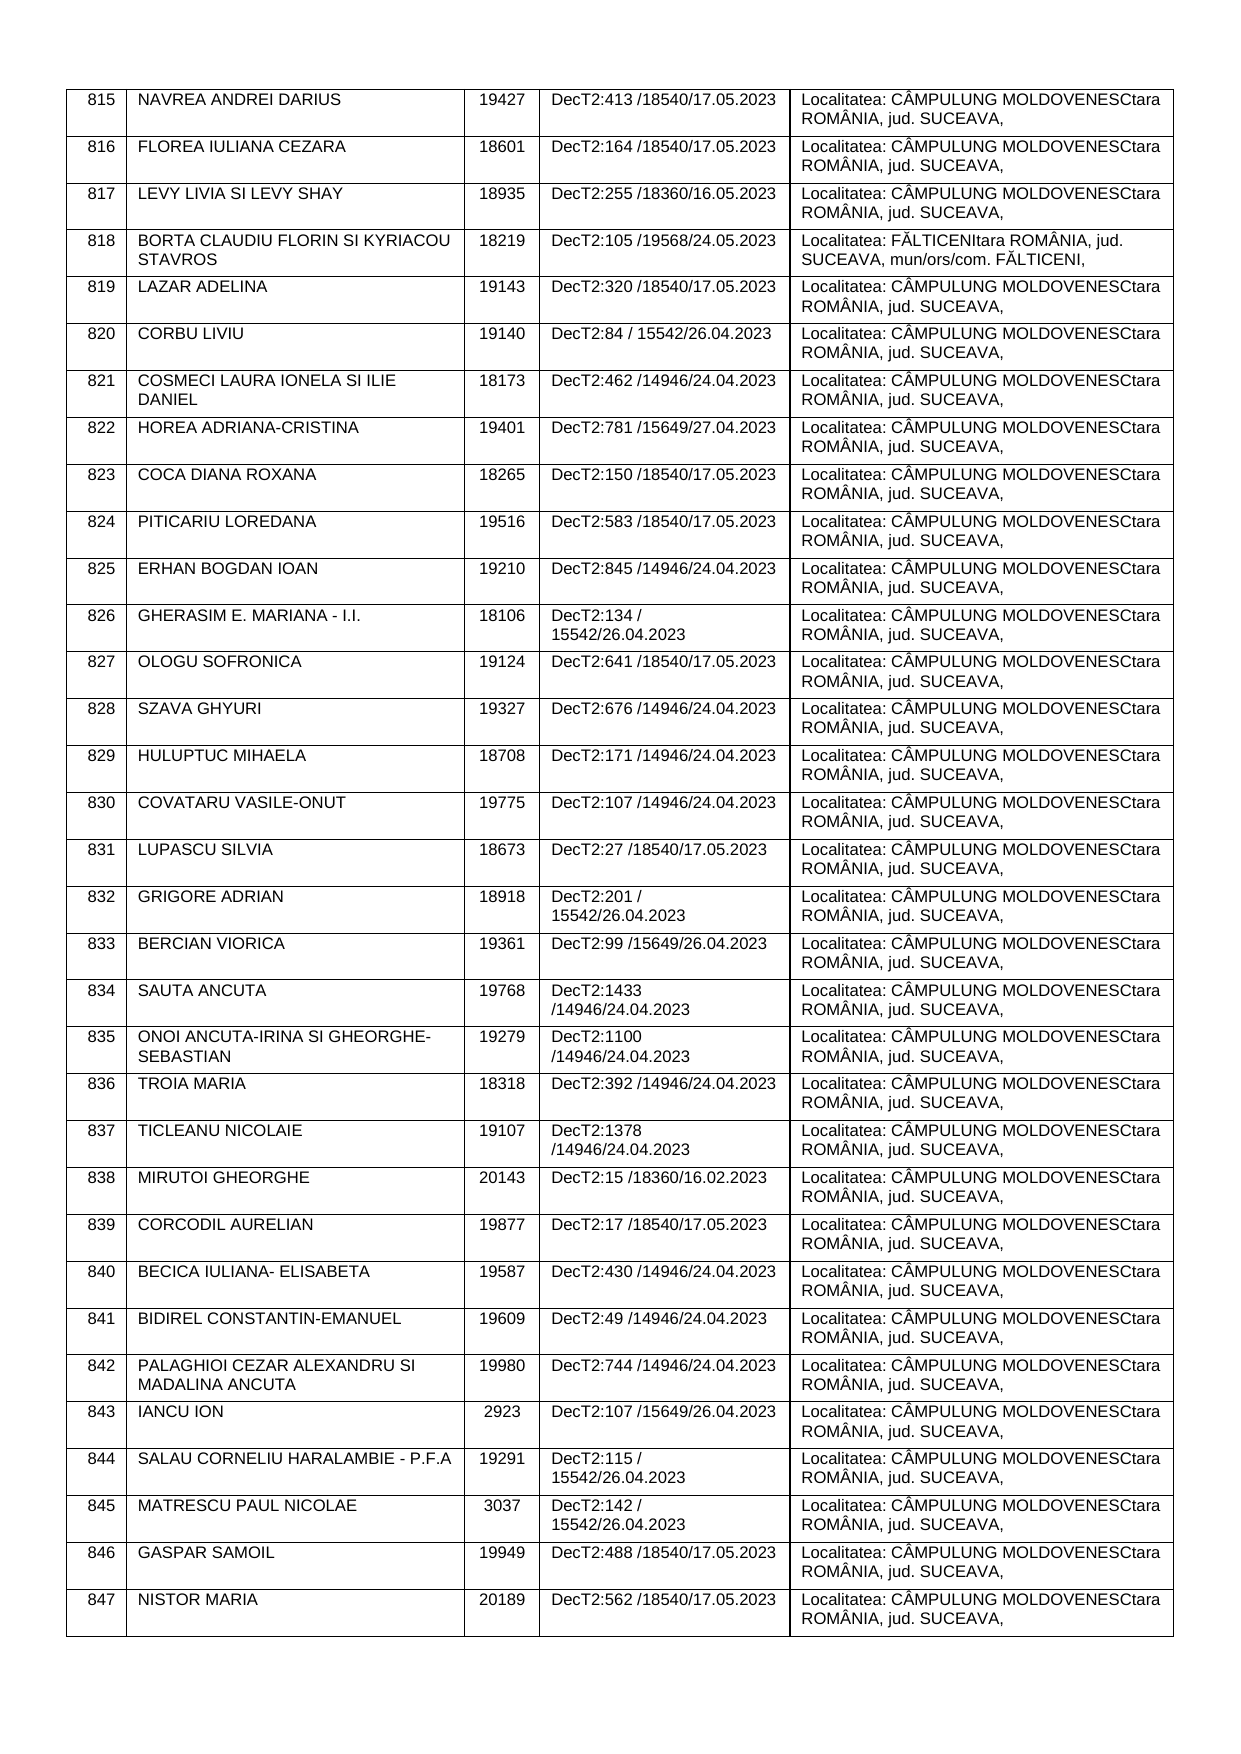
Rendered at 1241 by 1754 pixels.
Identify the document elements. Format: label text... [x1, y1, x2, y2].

table_cell 824 [67, 512, 126, 557]
table_cell TICLEANU NICOLAIE [127, 1121, 464, 1167]
table_cell GASPAR SAMOIL [127, 1543, 464, 1589]
table_cell ERHAN BOGDAN IOAN [127, 559, 464, 604]
table_cell 845 [67, 1496, 126, 1542]
table_cell Localitatea: CÂMPULUNG MOLDOVENESCtara ROMÂNIA, jud. SUCEAVA, [791, 1496, 1173, 1542]
table_cell CORBU LIVIU [127, 324, 464, 370]
table_cell BORTA CLAUDIU FLORIN SI KYRIACOU STAVROS [127, 230, 464, 276]
table_cell 823 [67, 465, 126, 511]
table_cell 820 [67, 324, 126, 370]
table_cell 830 [67, 793, 126, 839]
table_cell Localitatea: CÂMPULUNG MOLDOVENESCtara ROMÂNIA, jud. SUCEAVA, [791, 324, 1173, 370]
table_cell DecT2:201 / 15542/26.04.2023 [540, 887, 789, 932]
table_cell Localitatea: CÂMPULUNG MOLDOVENESCtara ROMÂNIA, jud. SUCEAVA, [791, 1402, 1173, 1448]
table_cell 18265 [465, 465, 539, 511]
table_cell 19980 [465, 1355, 539, 1401]
table_cell DecT2:1433 /14946/24.04.2023 [540, 980, 789, 1026]
table_cell 19327 [465, 699, 539, 745]
table_cell FLOREA IULIANA CEZARA [127, 137, 464, 182]
table_cell Localitatea: CÂMPULUNG MOLDOVENESCtara ROMÂNIA, jud. SUCEAVA, [791, 1543, 1173, 1589]
table_cell MIRUTOI GHEORGHE [127, 1168, 464, 1214]
table_cell 837 [67, 1121, 126, 1167]
table_cell 19401 [465, 418, 539, 464]
table_cell 19124 [465, 652, 539, 698]
table_cell NAVREA ANDREI DARIUS [127, 90, 464, 136]
table_cell DecT2:115 / 15542/26.04.2023 [540, 1449, 789, 1495]
table_cell Localitatea: CÂMPULUNG MOLDOVENESCtara ROMÂNIA, jud. SUCEAVA, [791, 418, 1173, 464]
table_cell DecT2:171 /14946/24.04.2023 [540, 746, 789, 792]
table_cell 19587 [465, 1262, 539, 1307]
table_cell DecT2:15 /18360/16.02.2023 [540, 1168, 789, 1214]
table_cell Localitatea: CÂMPULUNG MOLDOVENESCtara ROMÂNIA, jud. SUCEAVA, [791, 1168, 1173, 1214]
table_cell 840 [67, 1262, 126, 1307]
table_cell Localitatea: CÂMPULUNG MOLDOVENESCtara ROMÂNIA, jud. SUCEAVA, [791, 1355, 1173, 1401]
table_cell PITICARIU LOREDANA [127, 512, 464, 557]
table_cell COVATARU VASILE-ONUT [127, 793, 464, 839]
table_cell Localitatea: CÂMPULUNG MOLDOVENESCtara ROMÂNIA, jud. SUCEAVA, [791, 1449, 1173, 1495]
table_cell DecT2:845 /14946/24.04.2023 [540, 559, 789, 604]
table_cell Localitatea: CÂMPULUNG MOLDOVENESCtara ROMÂNIA, jud. SUCEAVA, [791, 1215, 1173, 1261]
table_cell Localitatea: CÂMPULUNG MOLDOVENESCtara ROMÂNIA, jud. SUCEAVA, [791, 1590, 1173, 1636]
table_cell LAZAR ADELINA [127, 277, 464, 323]
table_cell 847 [67, 1590, 126, 1636]
table_cell SAUTA ANCUTA [127, 980, 464, 1026]
table_cell 19877 [465, 1215, 539, 1261]
table_cell 829 [67, 746, 126, 792]
table_cell 838 [67, 1168, 126, 1214]
table_cell 18673 [465, 840, 539, 886]
table_cell DecT2:255 /18360/16.05.2023 [540, 184, 789, 229]
table_cell CORCODIL AURELIAN [127, 1215, 464, 1261]
table_cell DecT2:488 /18540/17.05.2023 [540, 1543, 789, 1589]
table_cell 18708 [465, 746, 539, 792]
table_cell Localitatea: CÂMPULUNG MOLDOVENESCtara ROMÂNIA, jud. SUCEAVA, [791, 887, 1173, 932]
table_cell 818 [67, 230, 126, 276]
table_cell Localitatea: CÂMPULUNG MOLDOVENESCtara ROMÂNIA, jud. SUCEAVA, [791, 934, 1173, 979]
table_cell DecT2:641 /18540/17.05.2023 [540, 652, 789, 698]
table_cell DecT2:413 /18540/17.05.2023 [540, 90, 789, 136]
table_cell 821 [67, 371, 126, 417]
table_cell OLOGU SOFRONICA [127, 652, 464, 698]
table_cell LEVY LIVIA SI LEVY SHAY [127, 184, 464, 229]
table_cell GRIGORE ADRIAN [127, 887, 464, 932]
table_cell 842 [67, 1355, 126, 1401]
table_cell 832 [67, 887, 126, 932]
table_cell DecT2:84 / 15542/26.04.2023 [540, 324, 789, 370]
table_cell Localitatea: CÂMPULUNG MOLDOVENESCtara ROMÂNIA, jud. SUCEAVA, [791, 465, 1173, 511]
table_cell DecT2:105 /19568/24.05.2023 [540, 230, 789, 276]
table_cell Localitatea: CÂMPULUNG MOLDOVENESCtara ROMÂNIA, jud. SUCEAVA, [791, 605, 1173, 651]
table_cell BECICA IULIANA- ELISABETA [127, 1262, 464, 1307]
table_cell Localitatea: CÂMPULUNG MOLDOVENESCtara ROMÂNIA, jud. SUCEAVA, [791, 559, 1173, 604]
table_cell DecT2:150 /18540/17.05.2023 [540, 465, 789, 511]
table_cell 19768 [465, 980, 539, 1026]
table_cell 844 [67, 1449, 126, 1495]
table_cell DecT2:107 /15649/26.04.2023 [540, 1402, 789, 1448]
table_cell 843 [67, 1402, 126, 1448]
table_cell 826 [67, 605, 126, 651]
table_cell 19140 [465, 324, 539, 370]
table_cell 19609 [465, 1309, 539, 1354]
table_cell Localitatea: CÂMPULUNG MOLDOVENESCtara ROMÂNIA, jud. SUCEAVA, [791, 1027, 1173, 1073]
table_cell 19143 [465, 277, 539, 323]
table_cell 827 [67, 652, 126, 698]
table_cell 839 [67, 1215, 126, 1261]
table_cell Localitatea: CÂMPULUNG MOLDOVENESCtara ROMÂNIA, jud. SUCEAVA, [791, 137, 1173, 182]
table_cell DecT2:164 /18540/17.05.2023 [540, 137, 789, 182]
table_cell DecT2:142 / 15542/26.04.2023 [540, 1496, 789, 1542]
table_cell 846 [67, 1543, 126, 1589]
table_cell SALAU CORNELIU HARALAMBIE - P.F.A [127, 1449, 464, 1495]
table_cell LUPASCU SILVIA [127, 840, 464, 886]
table_cell DecT2:1378 /14946/24.04.2023 [540, 1121, 789, 1167]
table_cell 19361 [465, 934, 539, 979]
table_cell ONOI ANCUTA-IRINA SI GHEORGHE-SEBASTIAN [127, 1027, 464, 1073]
table_cell DecT2:583 /18540/17.05.2023 [540, 512, 789, 557]
table_cell 19516 [465, 512, 539, 557]
table_cell DecT2:744 /14946/24.04.2023 [540, 1355, 789, 1401]
table_cell Localitatea: CÂMPULUNG MOLDOVENESCtara ROMÂNIA, jud. SUCEAVA, [791, 699, 1173, 745]
table_cell Localitatea: CÂMPULUNG MOLDOVENESCtara ROMÂNIA, jud. SUCEAVA, [791, 512, 1173, 557]
table_cell DecT2:781 /15649/27.04.2023 [540, 418, 789, 464]
table_cell 19279 [465, 1027, 539, 1073]
table_cell Localitatea: CÂMPULUNG MOLDOVENESCtara ROMÂNIA, jud. SUCEAVA, [791, 1074, 1173, 1120]
table_cell 833 [67, 934, 126, 979]
table_cell Localitatea: CÂMPULUNG MOLDOVENESCtara ROMÂNIA, jud. SUCEAVA, [791, 652, 1173, 698]
table_cell COCA DIANA ROXANA [127, 465, 464, 511]
table_cell HULUPTUC MIHAELA [127, 746, 464, 792]
table_cell Localitatea: CÂMPULUNG MOLDOVENESCtara ROMÂNIA, jud. SUCEAVA, [791, 793, 1173, 839]
table_cell SZAVA GHYURI [127, 699, 464, 745]
table_cell BIDIREL CONSTANTIN-EMANUEL [127, 1309, 464, 1354]
table_cell PALAGHIOI CEZAR ALEXANDRU SI MADALINA ANCUTA [127, 1355, 464, 1401]
table_cell 817 [67, 184, 126, 229]
table_cell DecT2:134 / 15542/26.04.2023 [540, 605, 789, 651]
table_cell 822 [67, 418, 126, 464]
table_cell Localitatea: CÂMPULUNG MOLDOVENESCtara ROMÂNIA, jud. SUCEAVA, [791, 1262, 1173, 1307]
table_cell 2923 [465, 1402, 539, 1448]
table_cell DecT2:99 /15649/26.04.2023 [540, 934, 789, 979]
table_cell 18219 [465, 230, 539, 276]
table_cell COSMECI LAURA IONELA SI ILIE DANIEL [127, 371, 464, 417]
table_cell Localitatea: CÂMPULUNG MOLDOVENESCtara ROMÂNIA, jud. SUCEAVA, [791, 277, 1173, 323]
table_cell 18318 [465, 1074, 539, 1120]
table_cell 18601 [465, 137, 539, 182]
table_cell DecT2:49 /14946/24.04.2023 [540, 1309, 789, 1354]
table_cell Localitatea: FĂLTICENItara ROMÂNIA, jud. SUCEAVA, mun/ors/com. FĂLTICENI, [791, 230, 1173, 276]
table_cell 825 [67, 559, 126, 604]
table_cell DecT2:107 /14946/24.04.2023 [540, 793, 789, 839]
table_cell Localitatea: CÂMPULUNG MOLDOVENESCtara ROMÂNIA, jud. SUCEAVA, [791, 1121, 1173, 1167]
table_cell Localitatea: CÂMPULUNG MOLDOVENESCtara ROMÂNIA, jud. SUCEAVA, [791, 371, 1173, 417]
table_cell Localitatea: CÂMPULUNG MOLDOVENESCtara ROMÂNIA, jud. SUCEAVA, [791, 1309, 1173, 1354]
table_cell Localitatea: CÂMPULUNG MOLDOVENESCtara ROMÂNIA, jud. SUCEAVA, [791, 840, 1173, 886]
table_cell 19291 [465, 1449, 539, 1495]
table_cell 19949 [465, 1543, 539, 1589]
table_cell DecT2:320 /18540/17.05.2023 [540, 277, 789, 323]
table_cell 19107 [465, 1121, 539, 1167]
table_cell 19427 [465, 90, 539, 136]
table_cell 18173 [465, 371, 539, 417]
table_cell 836 [67, 1074, 126, 1120]
table_cell DecT2:462 /14946/24.04.2023 [540, 371, 789, 417]
table_cell GHERASIM E. MARIANA - I.I. [127, 605, 464, 651]
table_cell 816 [67, 137, 126, 182]
table_cell 18106 [465, 605, 539, 651]
table_cell DecT2:17 /18540/17.05.2023 [540, 1215, 789, 1261]
table_cell 3037 [465, 1496, 539, 1542]
table_cell IANCU ION [127, 1402, 464, 1448]
table_cell 18918 [465, 887, 539, 932]
table_cell Localitatea: CÂMPULUNG MOLDOVENESCtara ROMÂNIA, jud. SUCEAVA, [791, 746, 1173, 792]
table_cell 828 [67, 699, 126, 745]
table_cell TROIA MARIA [127, 1074, 464, 1120]
table_cell 815 [67, 90, 126, 136]
table_cell Localitatea: CÂMPULUNG MOLDOVENESCtara ROMÂNIA, jud. SUCEAVA, [791, 90, 1173, 136]
table_cell DecT2:676 /14946/24.04.2023 [540, 699, 789, 745]
table_cell 20189 [465, 1590, 539, 1636]
table_cell DecT2:27 /18540/17.05.2023 [540, 840, 789, 886]
table_cell BERCIAN VIORICA [127, 934, 464, 979]
table_cell 19210 [465, 559, 539, 604]
table_cell HOREA ADRIANA-CRISTINA [127, 418, 464, 464]
table_cell 819 [67, 277, 126, 323]
table_cell DecT2:562 /18540/17.05.2023 [540, 1590, 789, 1636]
table_cell 841 [67, 1309, 126, 1354]
table_cell NISTOR MARIA [127, 1590, 464, 1636]
table_cell 831 [67, 840, 126, 886]
table_cell Localitatea: CÂMPULUNG MOLDOVENESCtara ROMÂNIA, jud. SUCEAVA, [791, 980, 1173, 1026]
table_cell MATRESCU PAUL NICOLAE [127, 1496, 464, 1542]
table_cell DecT2:1100 /14946/24.04.2023 [540, 1027, 789, 1073]
table_cell Localitatea: CÂMPULUNG MOLDOVENESCtara ROMÂNIA, jud. SUCEAVA, [791, 184, 1173, 229]
table_cell 18935 [465, 184, 539, 229]
table_cell DecT2:430 /14946/24.04.2023 [540, 1262, 789, 1307]
table_cell 835 [67, 1027, 126, 1073]
table_cell 834 [67, 980, 126, 1026]
table_cell 20143 [465, 1168, 539, 1214]
table_cell 19775 [465, 793, 539, 839]
table_cell DecT2:392 /14946/24.04.2023 [540, 1074, 789, 1120]
